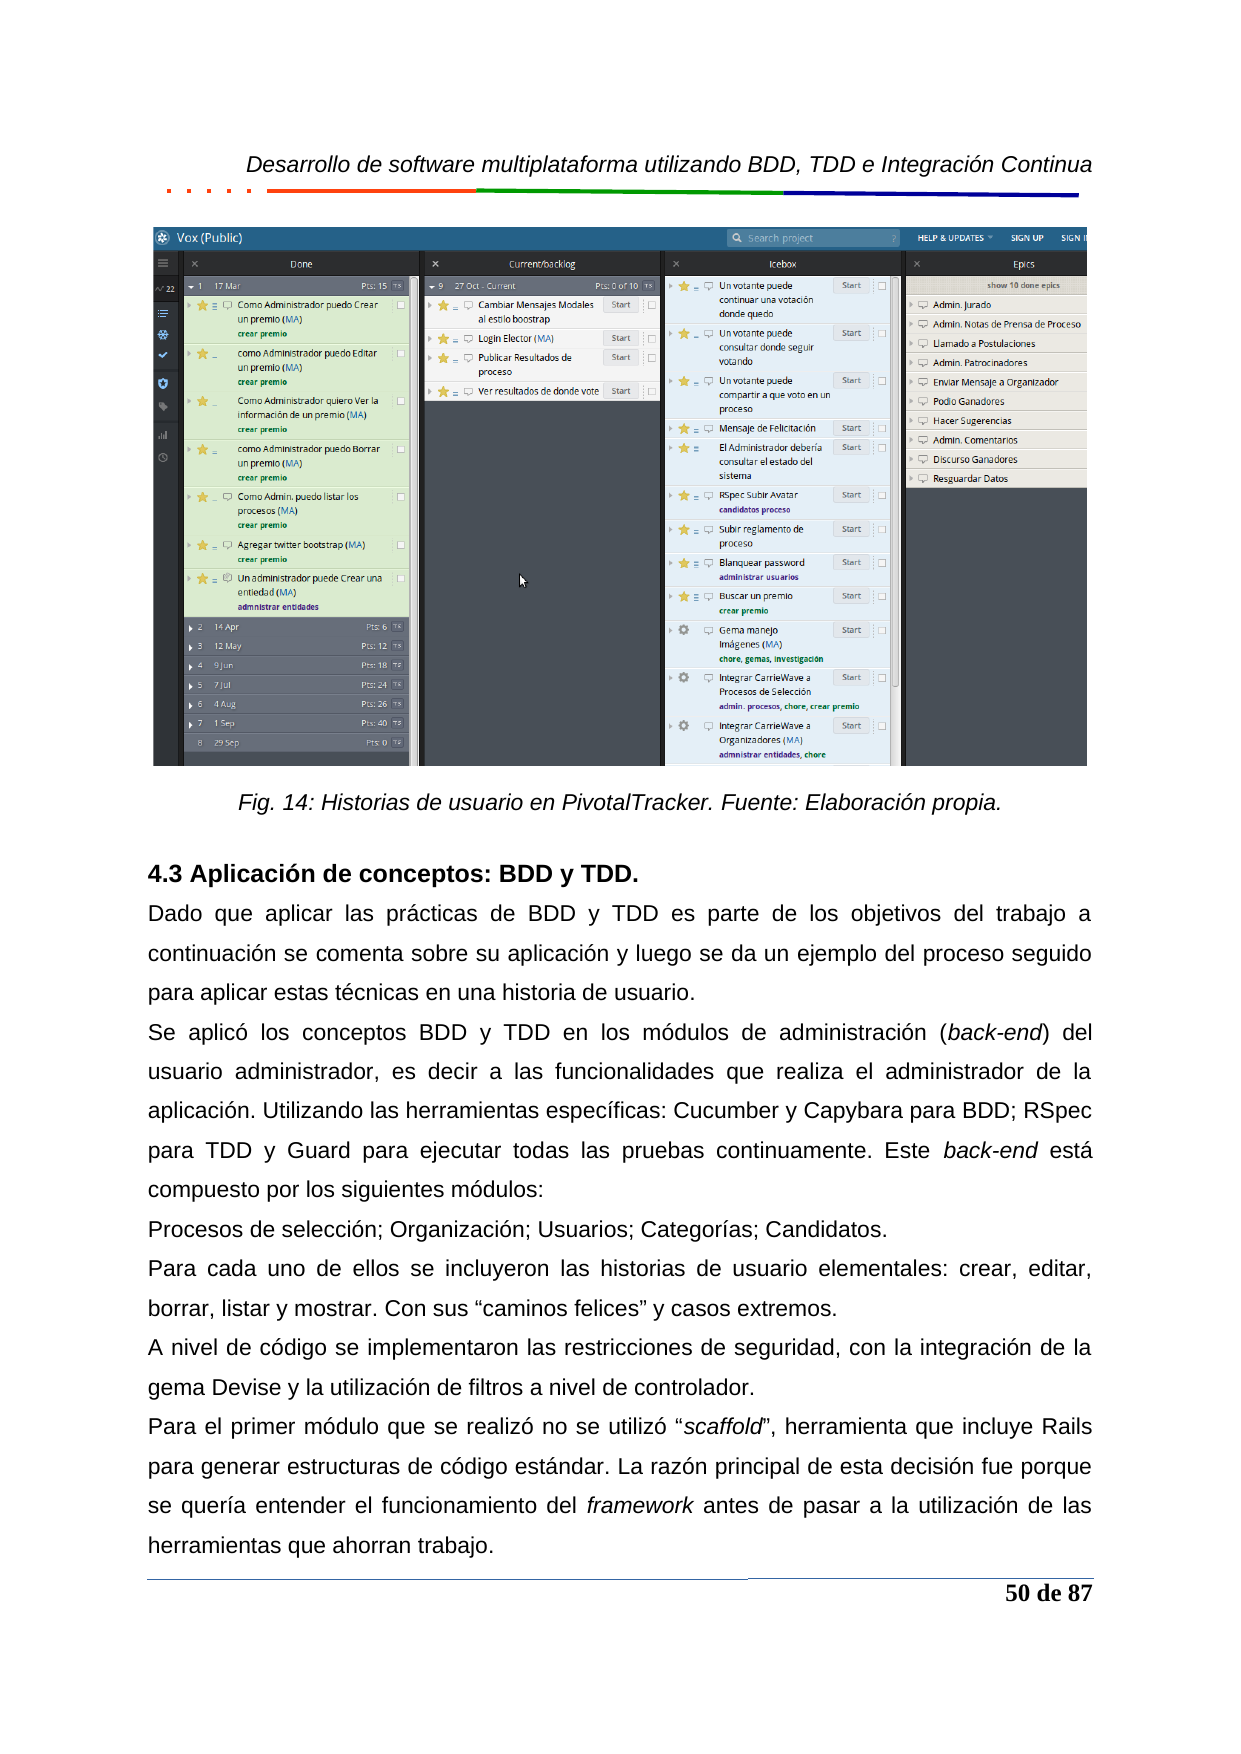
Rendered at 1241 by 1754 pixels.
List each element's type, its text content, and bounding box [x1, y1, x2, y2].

text Procesos de selección; Organización; Usuarios; Categorías; Candidatos. [148, 1216, 1093, 1242]
picture [153, 227, 1087, 766]
text Se aplicó los conceptos BDD y TDD en los módulos de administración (back-end) del usuario administrador, es decir a las funcionalidades que realiza el administrador de la aplicación. Utilizando las herramientas específicas: Cucumber y Capybara para BDD; RSpec para TDD y Guard para ejecutar todas las pruebas continuamente. Este back-end está compuesto por los siguientes módulos: [148, 1018, 1093, 1203]
text Para el primer módulo que se realizó no se utilizó “scaffold”, herramienta que incluye Rails para generar estructuras de código estándar. La razón principal de esta decisión fue porque se quería entender el funcionamiento del framework antes de pasar a la utilización de las herramientas que ahorran trabajo. [148, 1413, 1093, 1558]
text A nivel de código se implementaron las restricciones de seguridad, con la integración de la gema Devise y la utilización de filtros a nivel de controlador. [148, 1334, 1093, 1400]
text Dado que aplicar las prácticas de BDD y TDD es parte de los objetivos del trabajo a continuación se comenta sobre su aplicación y luego se da un ejemplo del proceso seguido para aplicar estas técnicas en una historia de usuario. [148, 900, 1093, 1005]
text Para cada uno de ellos se incluyeron las historias de usuario elementales: crear, editar, borrar, listar y mostrar. Con sus “caminos felices” y casos extremos. [148, 1255, 1093, 1321]
table_header [148, 222, 1093, 771]
subtitle 4.3 Aplicación de conceptos: BDD y TDD. [148, 859, 1093, 887]
table_cell Fig. 14: Historias de usuario en PivotalTracker. Fuente: Elaboración propia. [148, 771, 1093, 834]
